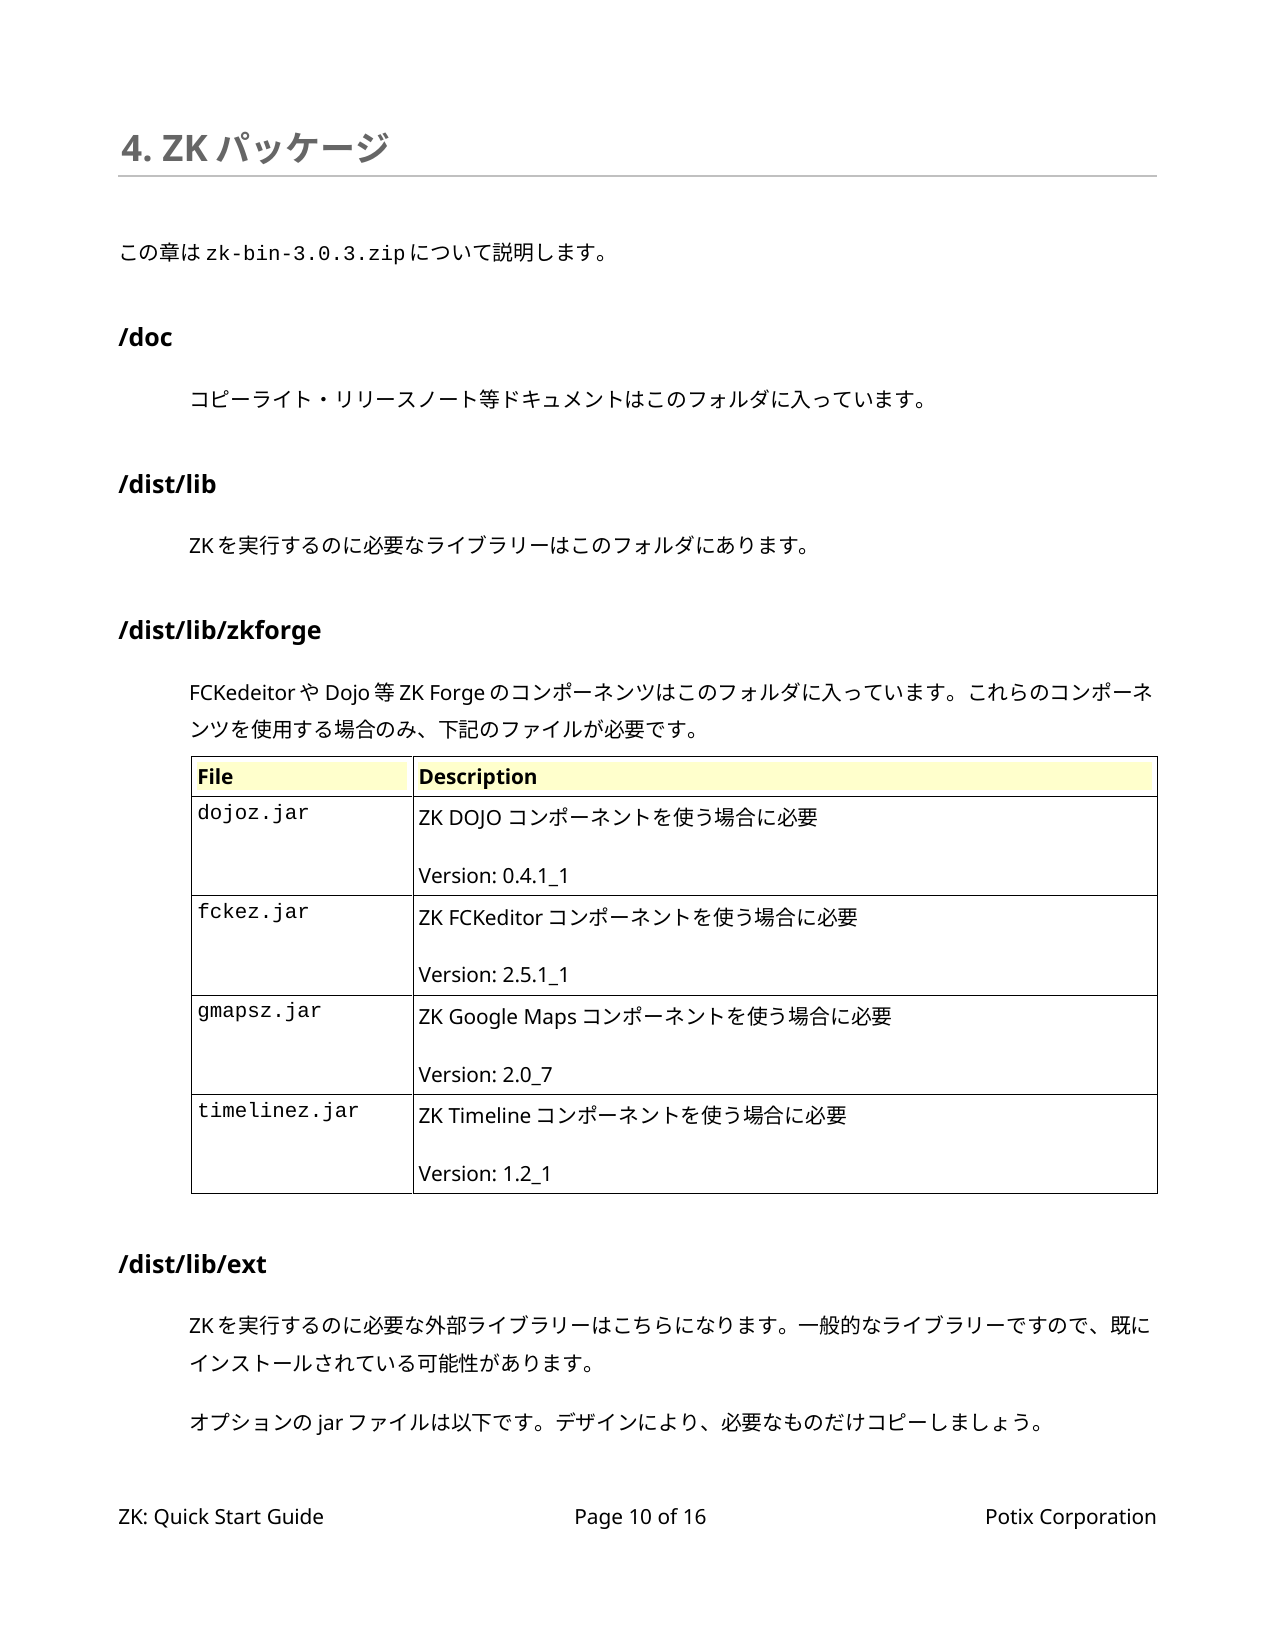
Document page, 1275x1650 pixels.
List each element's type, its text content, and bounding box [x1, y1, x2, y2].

table_cell ZK Google Mapsコンポーネントを使う場合に必要 Version: 2.0_7 [414, 996, 1157, 1094]
table_cell ZK Timelineコンポーネントを使う場合に必要 Version: 1.2_1 [414, 1095, 1157, 1193]
text FCKedeitorやDojo等ZK Forgeのコンポーネンツはこのフォルダに入っています。これらのコンポーネンツを使用する場合のみ、下記のファイルが必要です。 [189, 676, 1157, 744]
table_cell dojoz.jar [192, 797, 412, 895]
subtitle /dist/lib [118, 466, 1157, 500]
text ZKを実行するのに必要な外部ライブラリーはこちらになります。一般的なライブラリーですので、既にインストールされている可能性があります。 [189, 1310, 1157, 1377]
table_header File [192, 757, 412, 796]
table_cell timelinez.jar [192, 1095, 412, 1193]
text ZKを実行するのに必要なライブラリーはこのフォルダにあります。 [189, 530, 1157, 560]
table_header Description [414, 757, 1157, 796]
table_cell gmapsz.jar [192, 996, 412, 1094]
text オプションのjarファイルは以下です。デザインにより、必要なものだけコピーしましょう。 [189, 1407, 1157, 1437]
text この章はzk-bin-3.0.3.zipについて説明します。 [118, 236, 1157, 267]
subtitle 4. ZKパッケージ [118, 118, 1157, 175]
table_cell ZK DOJO コンポーネントを使う場合に必要 Version: 0.4.1_1 [414, 797, 1157, 895]
table_cell fckez.jar [192, 896, 412, 995]
subtitle /doc [118, 320, 1157, 354]
subtitle /dist/lib/ext [118, 1246, 1157, 1280]
subtitle /dist/lib/zkforge [118, 613, 1157, 647]
text コピーライト・リリースノート等ドキュメントはこのフォルダに入っています。 [189, 383, 1157, 413]
table_cell ZK FCKeditorコンポーネントを使う場合に必要 Version: 2.5.1_1 [414, 896, 1157, 995]
